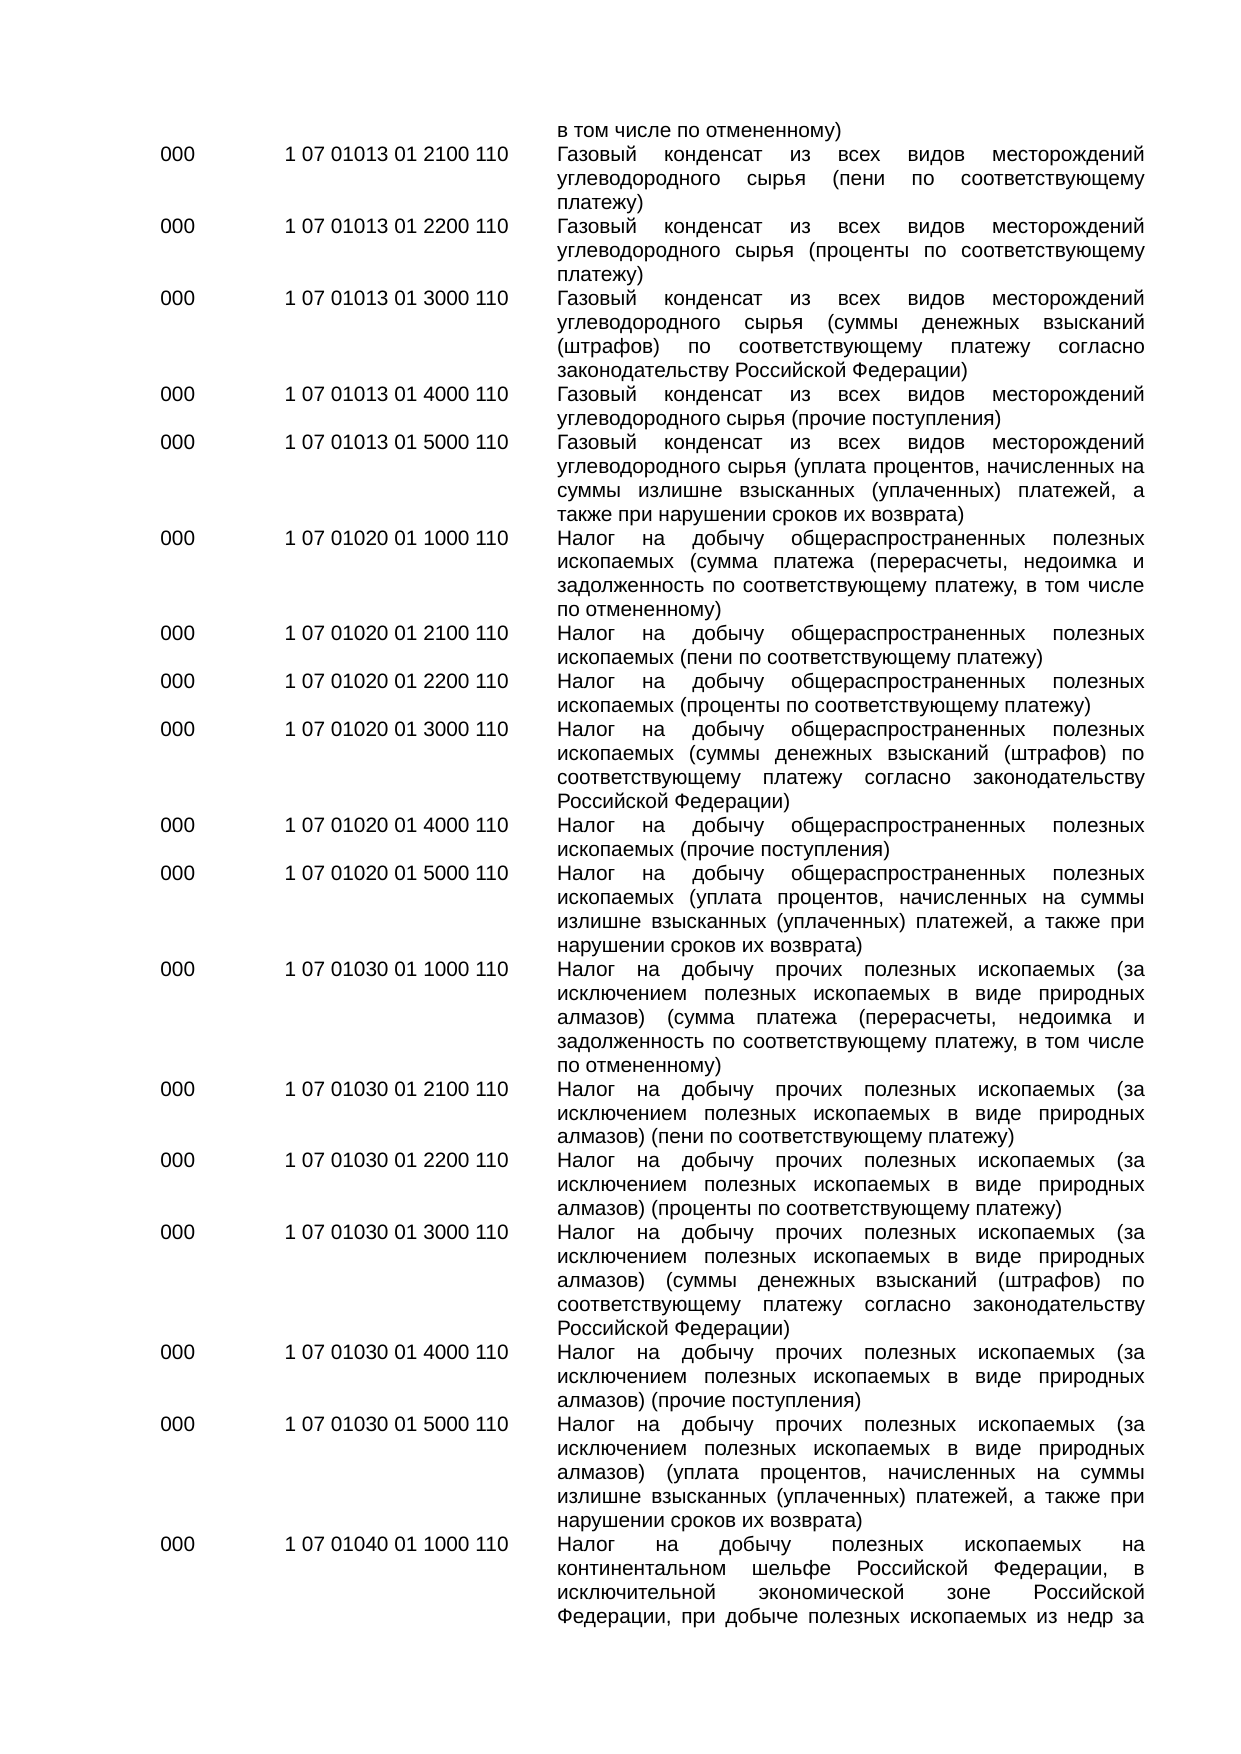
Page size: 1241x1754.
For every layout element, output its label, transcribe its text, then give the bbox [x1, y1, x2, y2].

table_cell 000 [118, 214, 237, 286]
table_cell 1 07 01030 01 1000 110 [237, 957, 556, 1076]
table_cell 1 07 01013 01 3000 110 [237, 286, 556, 382]
table_cell 1 07 01040 01 1000 110 [237, 1532, 556, 1627]
table_cell 000 [118, 717, 237, 813]
table_cell Налог на добычу общераспространенных полезных ископаемых (суммы денежных взысканий (штрафов) по соответствующему платежу согласно законодательству Российской Федерации) [556, 717, 1146, 813]
table_cell 1 07 01020 01 3000 110 [237, 717, 556, 813]
table_cell 1 07 01020 01 2100 110 [237, 621, 556, 669]
table_cell 000 [118, 813, 237, 861]
table_cell [237, 118, 556, 142]
table_cell 000 [118, 1412, 237, 1532]
table_cell Налог на добычу прочих полезных ископаемых (за исключением полезных ископаемых в виде природных алмазов) (проценты по соответствующему платежу) [556, 1148, 1146, 1220]
table_cell 000 [118, 286, 237, 382]
table_cell 000 [118, 861, 237, 957]
table_cell Налог на добычу прочих полезных ископаемых (за исключением полезных ископаемых в виде природных алмазов) (уплата процентов, начисленных на суммы излишне взысканных (уплаченных) платежей, а также при нарушении сроков их возврата) [556, 1412, 1146, 1532]
table_cell 000 [118, 669, 237, 717]
table_cell 000 [118, 525, 237, 621]
table_cell 000 [118, 382, 237, 429]
table_cell Налог на добычу общераспространенных полезных ископаемых (сумма платежа (перерасчеты, недоимка и задолженность по соответствующему платежу, в том числе по отмененному) [556, 525, 1146, 621]
table_cell Налог на добычу общераспространенных полезных ископаемых (пени по соответствующему платежу) [556, 621, 1146, 669]
table_cell 1 07 01030 01 2100 110 [237, 1076, 556, 1148]
table_cell 1 07 01013 01 4000 110 [237, 382, 556, 429]
table_cell Налог на добычу прочих полезных ископаемых (за исключением полезных ископаемых в виде природных алмазов) (прочие поступления) [556, 1340, 1146, 1412]
table_cell 1 07 01030 01 2200 110 [237, 1148, 556, 1220]
table_cell Газовый конденсат из всех видов месторождений углеводородного сырья (прочие поступления) [556, 382, 1146, 429]
table_cell 000 [118, 142, 237, 214]
table_cell Газовый конденсат из всех видов месторождений углеводородного сырья (пени по соответствующему платежу) [556, 142, 1146, 214]
table_cell 000 [118, 430, 237, 525]
table_cell Налог на добычу полезных ископаемых на континентальном шельфе Российской Федерации, в исключительной экономической зоне Российской Федерации, при добыче полезных ископаемых из недр за [556, 1532, 1146, 1627]
table_cell в том числе по отмененному) [556, 118, 1146, 142]
table_cell 000 [118, 957, 237, 1076]
table_cell Налог на добычу прочих полезных ископаемых (за исключением полезных ископаемых в виде природных алмазов) (сумма платежа (перерасчеты, недоимка и задолженность по соответствующему платежу, в том числе по отмененному) [556, 957, 1146, 1076]
table_cell Налог на добычу общераспространенных полезных ископаемых (прочие поступления) [556, 813, 1146, 861]
table_cell 1 07 01030 01 3000 110 [237, 1220, 556, 1340]
table_cell 1 07 01030 01 4000 110 [237, 1340, 556, 1412]
table_cell 000 [118, 1532, 237, 1627]
table_cell Налог на добычу общераспространенных полезных ископаемых (проценты по соответствующему платежу) [556, 669, 1146, 717]
table_cell 000 [118, 1076, 237, 1148]
table_cell 1 07 01013 01 2100 110 [237, 142, 556, 214]
table_cell Налог на добычу прочих полезных ископаемых (за исключением полезных ископаемых в виде природных алмазов) (пени по соответствующему платежу) [556, 1076, 1146, 1148]
table_cell 1 07 01020 01 1000 110 [237, 525, 556, 621]
table_cell Газовый конденсат из всех видов месторождений углеводородного сырья (суммы денежных взысканий (штрафов) по соответствующему платежу согласно законодательству Российской Федерации) [556, 286, 1146, 382]
table_cell 1 07 01020 01 4000 110 [237, 813, 556, 861]
table_cell 000 [118, 621, 237, 669]
table_cell 1 07 01013 01 5000 110 [237, 430, 556, 525]
table_cell 000 [118, 1148, 237, 1220]
table_cell Налог на добычу прочих полезных ископаемых (за исключением полезных ископаемых в виде природных алмазов) (суммы денежных взысканий (штрафов) по соответствующему платежу согласно законодательству Российской Федерации) [556, 1220, 1146, 1340]
table_cell [118, 118, 237, 142]
table_cell 000 [118, 1340, 237, 1412]
table_cell 1 07 01020 01 5000 110 [237, 861, 556, 957]
table_cell 000 [118, 1220, 237, 1340]
table_cell 1 07 01020 01 2200 110 [237, 669, 556, 717]
table_cell 1 07 01030 01 5000 110 [237, 1412, 556, 1532]
table_cell Газовый конденсат из всех видов месторождений углеводородного сырья (проценты по соответствующему платежу) [556, 214, 1146, 286]
table_cell 1 07 01013 01 2200 110 [237, 214, 556, 286]
table_cell Газовый конденсат из всех видов месторождений углеводородного сырья (уплата процентов, начисленных на суммы излишне взысканных (уплаченных) платежей, а также при нарушении сроков их возврата) [556, 430, 1146, 525]
table_cell Налог на добычу общераспространенных полезных ископаемых (уплата процентов, начисленных на суммы излишне взысканных (уплаченных) платежей, а также при нарушении сроков их возврата) [556, 861, 1146, 957]
